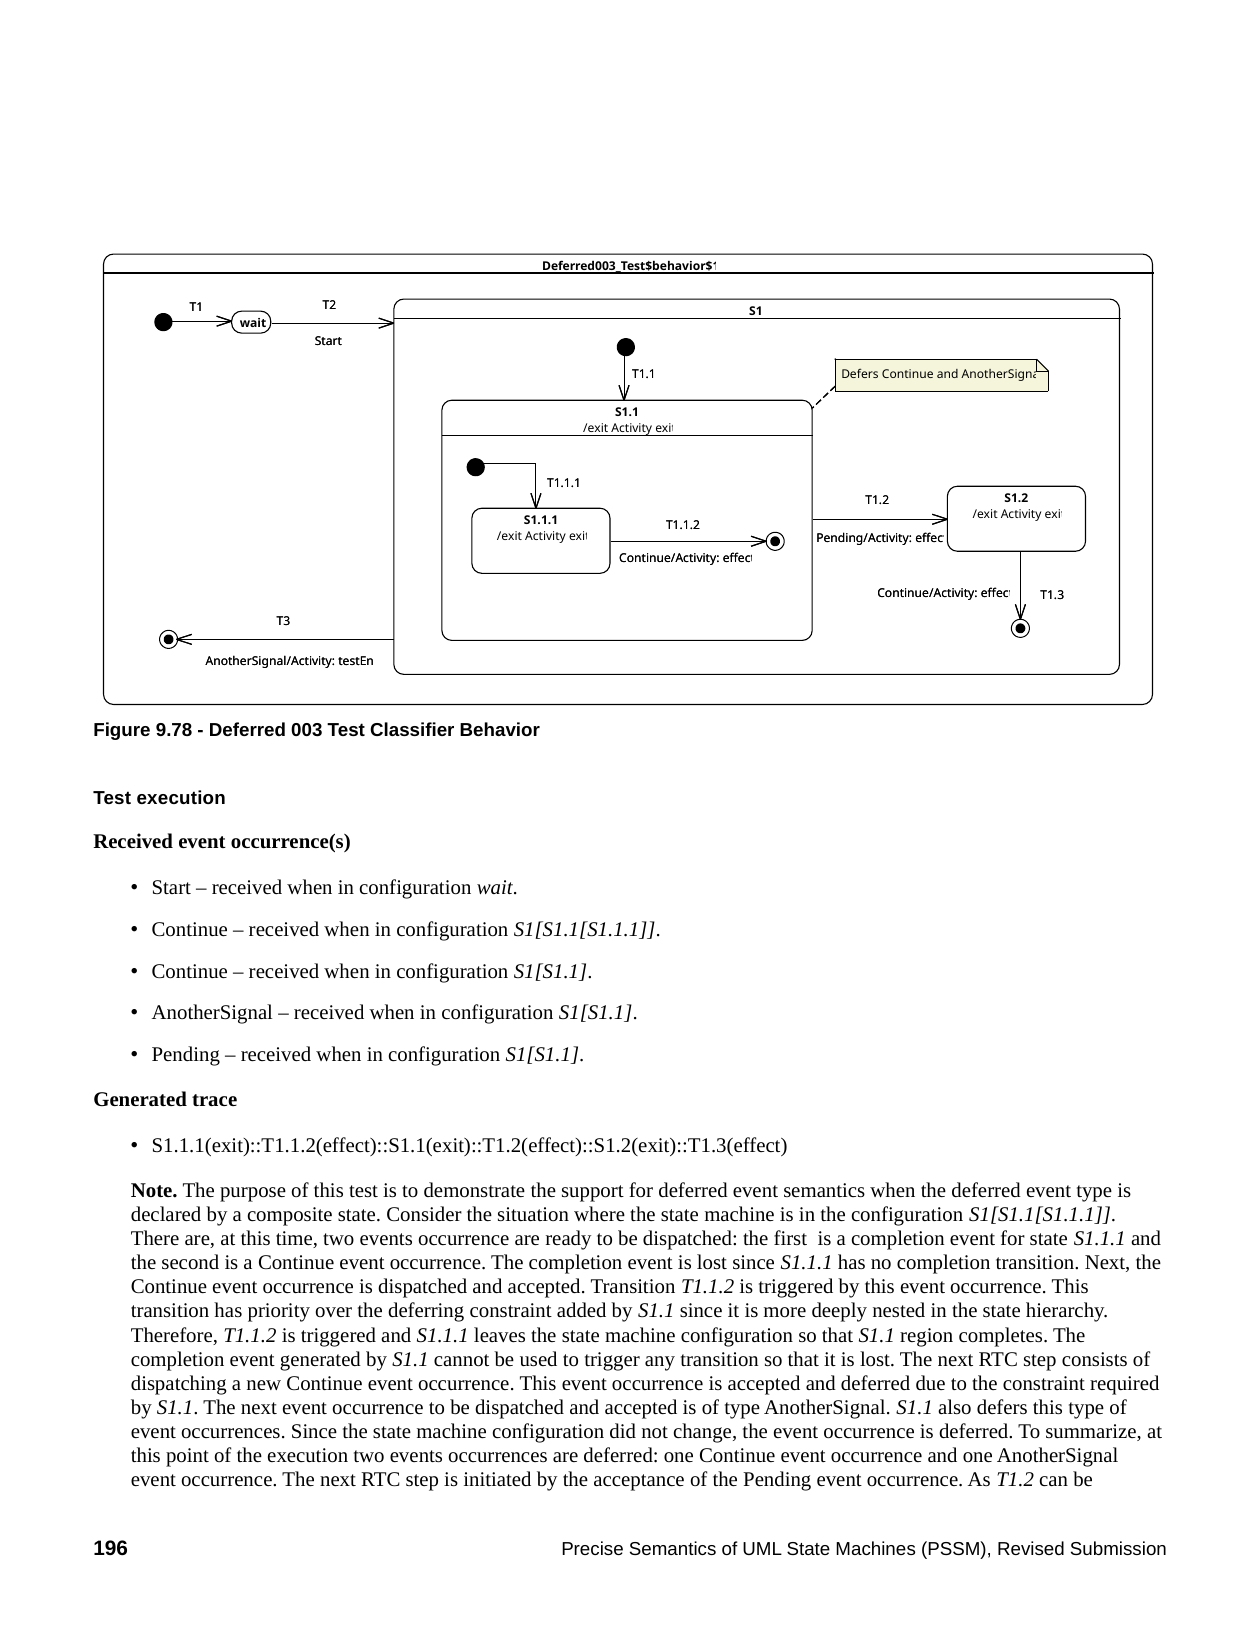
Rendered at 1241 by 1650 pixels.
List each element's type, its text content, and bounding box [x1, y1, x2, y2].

text Generated trace [93, 1087, 1164, 1111]
subtitle Test execution [93, 787, 1164, 808]
list Pending – received when in configuration S1[S1.1]. [131, 1041, 1164, 1066]
list Continue – received when in configuration S1[S1.1]. [131, 958, 1164, 983]
list AnotherSignal – received when in configuration S1[S1.1]. [131, 999, 1164, 1024]
list S1.1.1(exit)::T1.1.2(effect)::S1.1(exit)::T1.2(effect)::S1.2(exit)::T1.3(effect) [131, 1132, 1164, 1157]
text Note. The purpose of this test is to demonstrate the support for deferred event semantics when the deferred event type is declared by a composite state. Consider the situation where the state machine is in the configuration S1[S1.1[S1.1.1]]. There are, at this time, two events occurrence are ready to be dispatched: the first is a completion event for state S1.1.1 and the second is a Continue event occurrence. The completion event is lost since S1.1.1 has no completion transition. Next, the Continue event occurrence is dispatched and accepted. Transition T1.1.2 is triggered by this event occurrence. This transition has priority over the deferring constraint added by S1.1 since it is more deeply nested in the state hierarchy. Therefore, T1.1.2 is triggered and S1.1.1 leaves the state machine configuration so that S1.1 region completes. The completion event generated by S1.1 cannot be used to trigger any transition so that it is lost. The next RTC step consists of dispatching a new Continue event occurrence. This event occurrence is accepted and deferred due to the constraint required by S1.1. The next event occurrence to be dispatched and accepted is of type AnotherSignal. S1.1 also defers this type of event occurrences. Since the state machine configuration did not change, the event occurrence is deferred. To summarize, at this point of the execution two events occurrences are deferred: one Continue event occurrence and one AnotherSignal event occurrence. The next RTC step is initiated by the acceptance of the Pending event occurrence. As T1.2 can be [131, 1178, 1164, 1491]
list Continue – received when in configuration S1[S1.1[S1.1.1]]. [131, 916, 1164, 941]
text Figure 9.78 - Deferred 003 Test Classifier Behavior [93, 243, 1164, 741]
list Start – received when in configuration wait. [131, 874, 1164, 899]
text Received event occurrence(s) [93, 829, 1164, 853]
